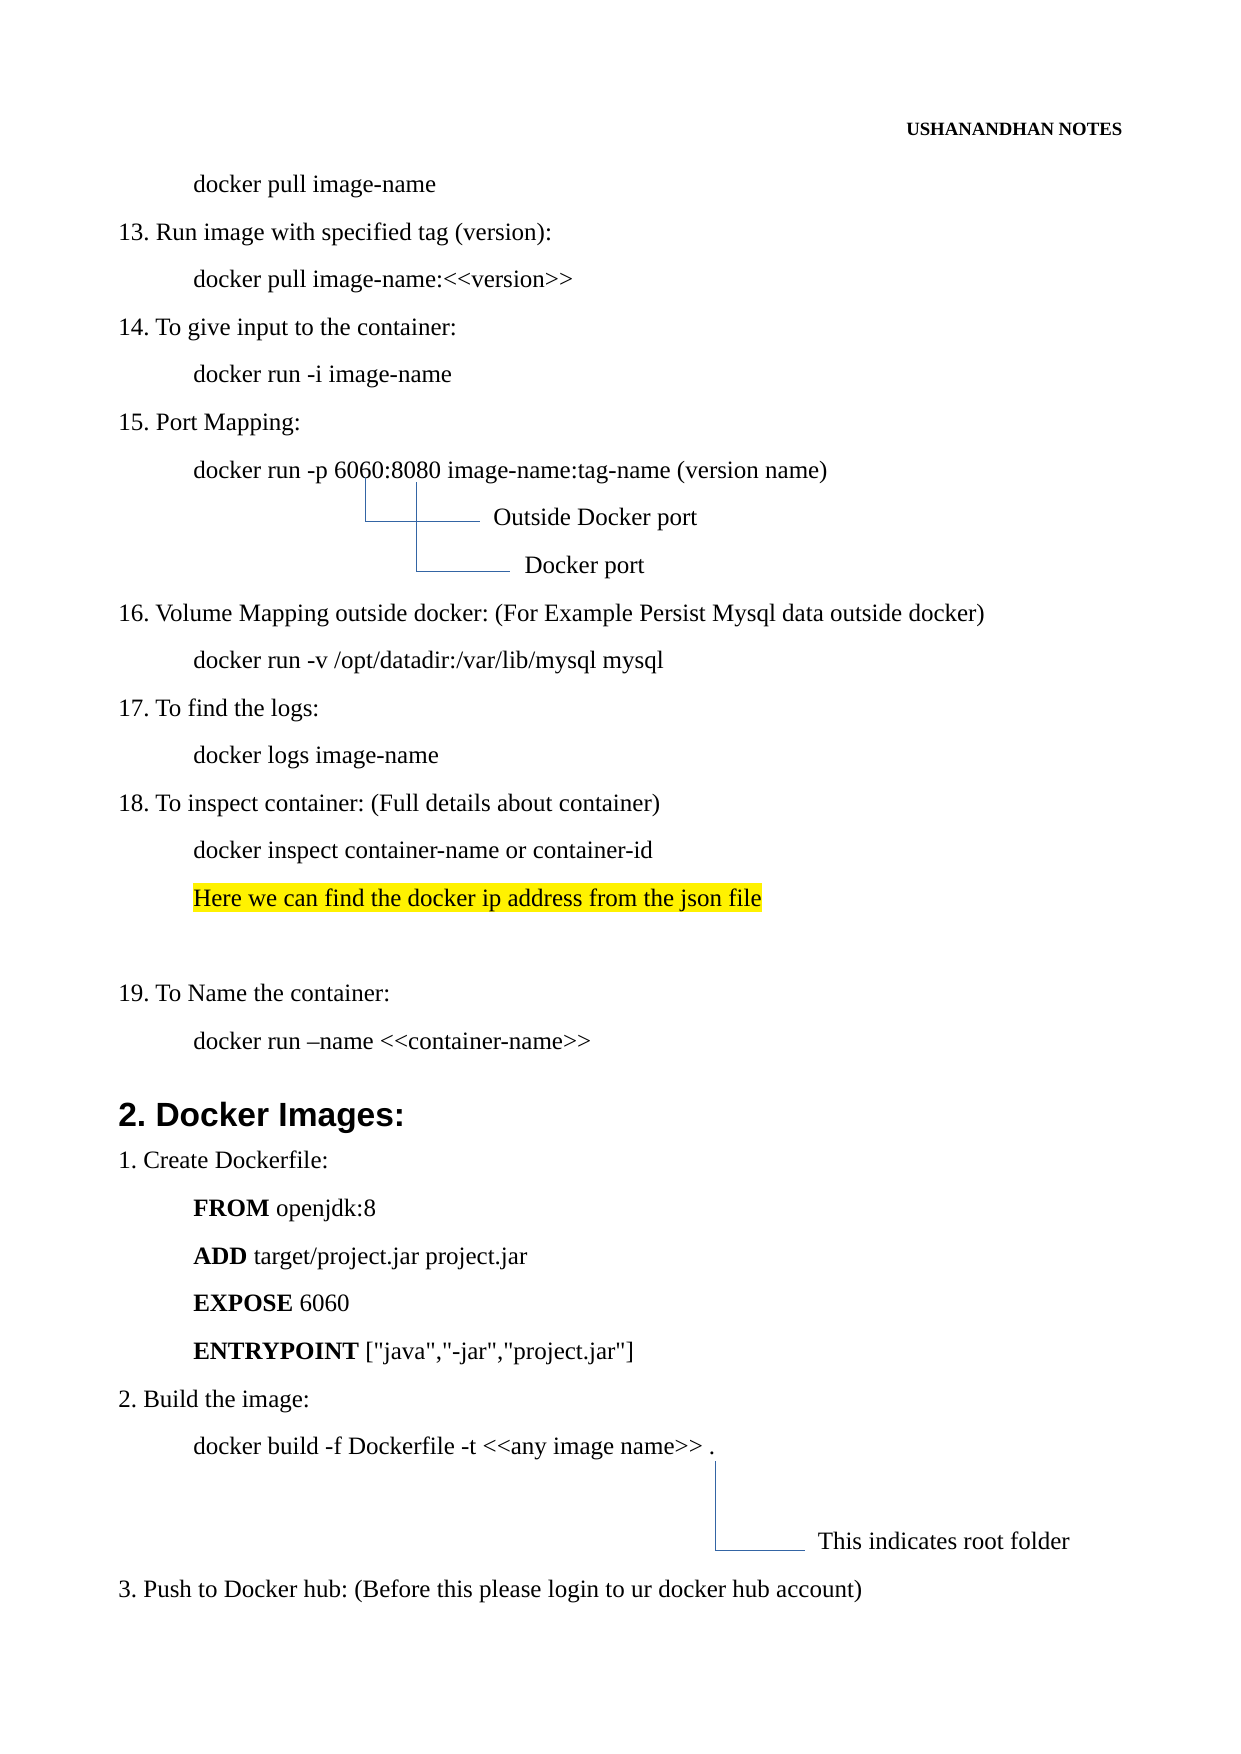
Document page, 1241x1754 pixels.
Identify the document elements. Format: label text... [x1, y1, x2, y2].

text 15. Port Mapping: [118, 407, 1122, 436]
text docker run –name <<container-name>> [118, 1026, 1122, 1055]
text 17. To find the logs: [118, 693, 1122, 722]
text Here we can find the docker ip address from the json file [118, 883, 1122, 912]
text docker run -p 6060:8080 image-name:tag-name (version name) [118, 455, 1122, 483]
text 1. Create Dockerfile: [118, 1146, 1122, 1174]
text 19. To Name the container: [118, 978, 1122, 1007]
text 13. Run image with specified tag (version): [118, 217, 1122, 246]
text docker run -i image-name [118, 359, 1122, 388]
text docker pull image-name [118, 169, 1122, 198]
text 14. To give input to the container: [118, 312, 1122, 341]
text docker pull image-name:<<version>> [118, 264, 1122, 293]
text Docker port [118, 550, 1122, 579]
text 2. Build the image: [118, 1384, 1122, 1412]
text docker inspect container-name or container-id [118, 836, 1122, 864]
text docker run -v /opt/datadir:/var/lib/mysql mysql [118, 645, 1122, 674]
text 3. Push to Docker hub: (Before this please login to ur docker hub account) [118, 1574, 1122, 1603]
text 16. Volume Mapping outside docker: (For Example Persist Mysql data outside docker) [118, 598, 1122, 626]
text ENTRYPOINT ["java","-jar","project.jar"] [118, 1336, 1122, 1365]
text EXPOSE 6060 [118, 1288, 1122, 1317]
text docker build -f Dockerfile -t <<any image name>> . [118, 1431, 1122, 1460]
text [118, 502, 416, 531]
text This indicates root folder [118, 1526, 1122, 1555]
text docker logs image-name [118, 740, 1122, 769]
subtitle 2. Docker Images: [118, 1094, 1122, 1133]
text FROM openjdk:8 [118, 1193, 1122, 1222]
text ADD target/project.jar project.jar [118, 1241, 1122, 1269]
text Outside Docker port [417, 502, 1122, 531]
text 18. To inspect container: (Full details about container) [118, 788, 1122, 817]
